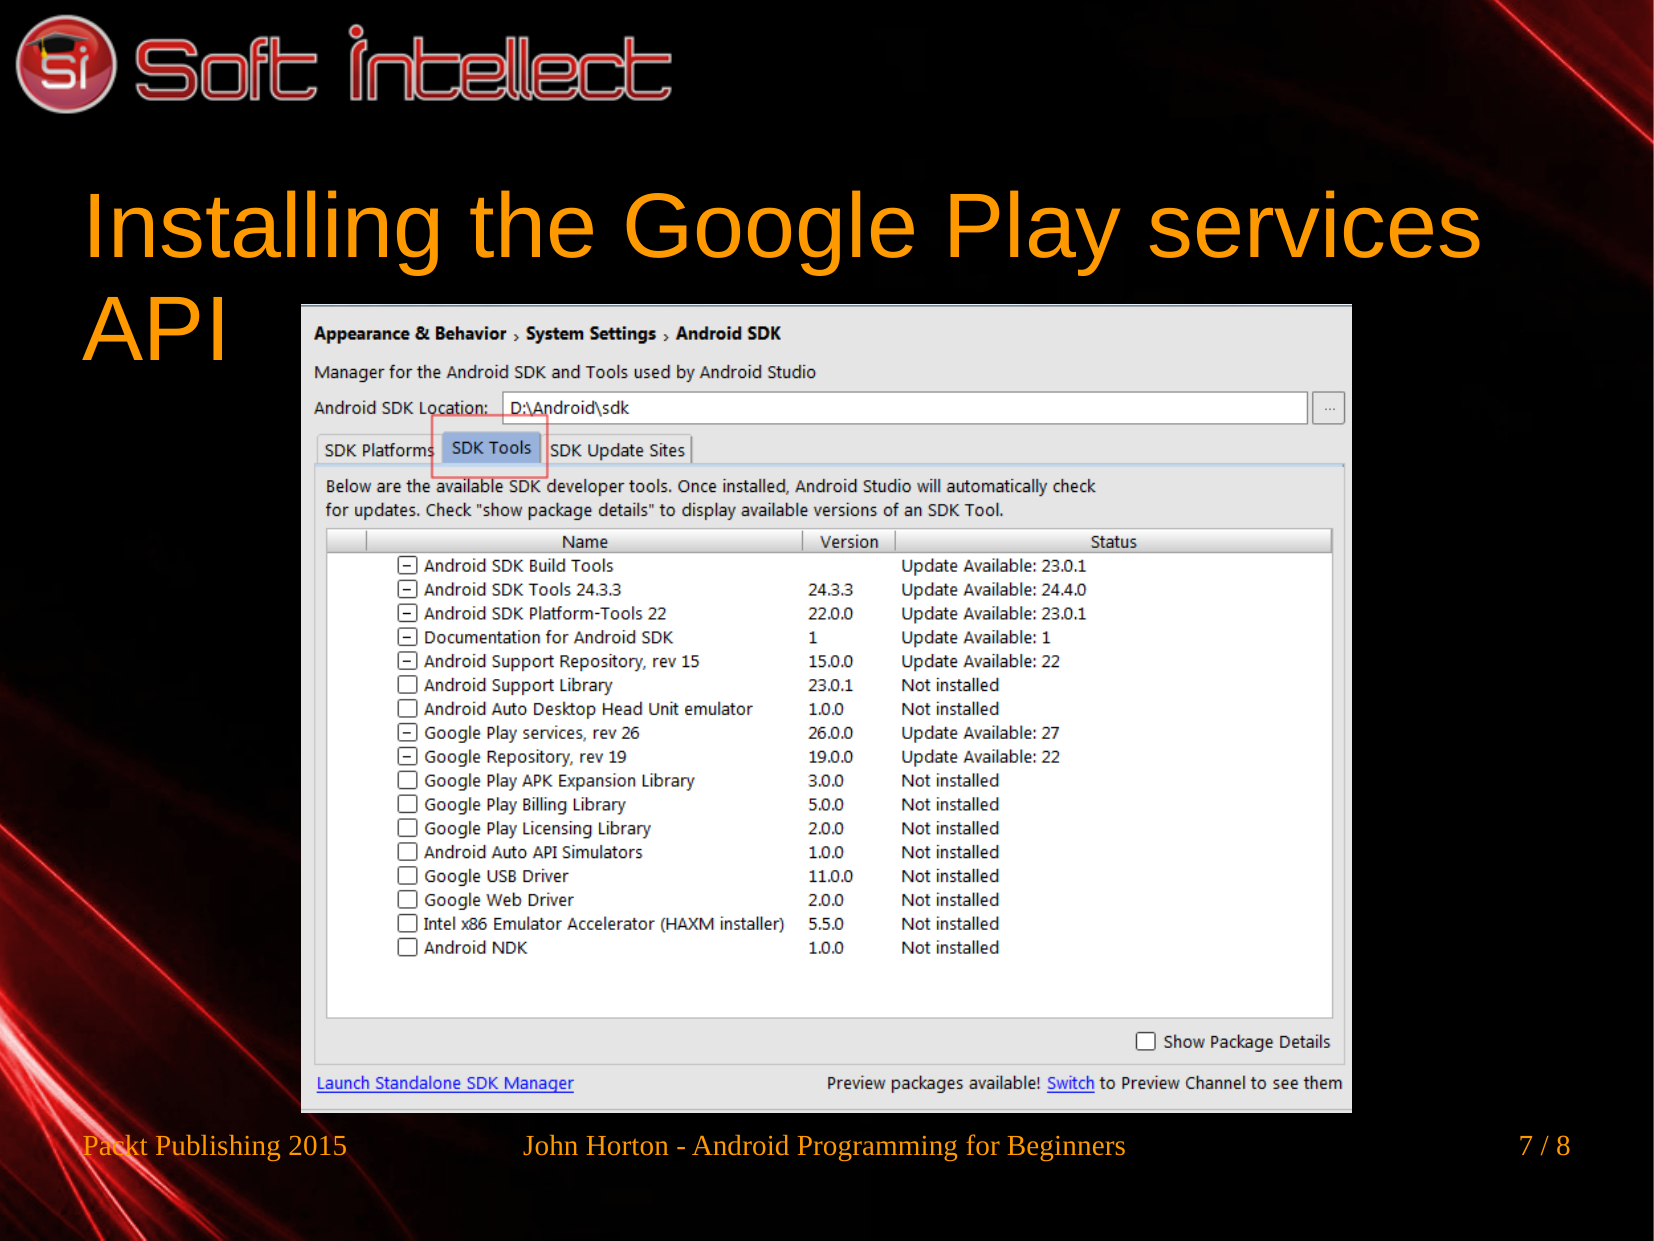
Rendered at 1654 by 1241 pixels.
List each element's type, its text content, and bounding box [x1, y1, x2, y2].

picture [0, 0, 1654, 1241]
title Installing the Google Play services API [82, 173, 1571, 381]
